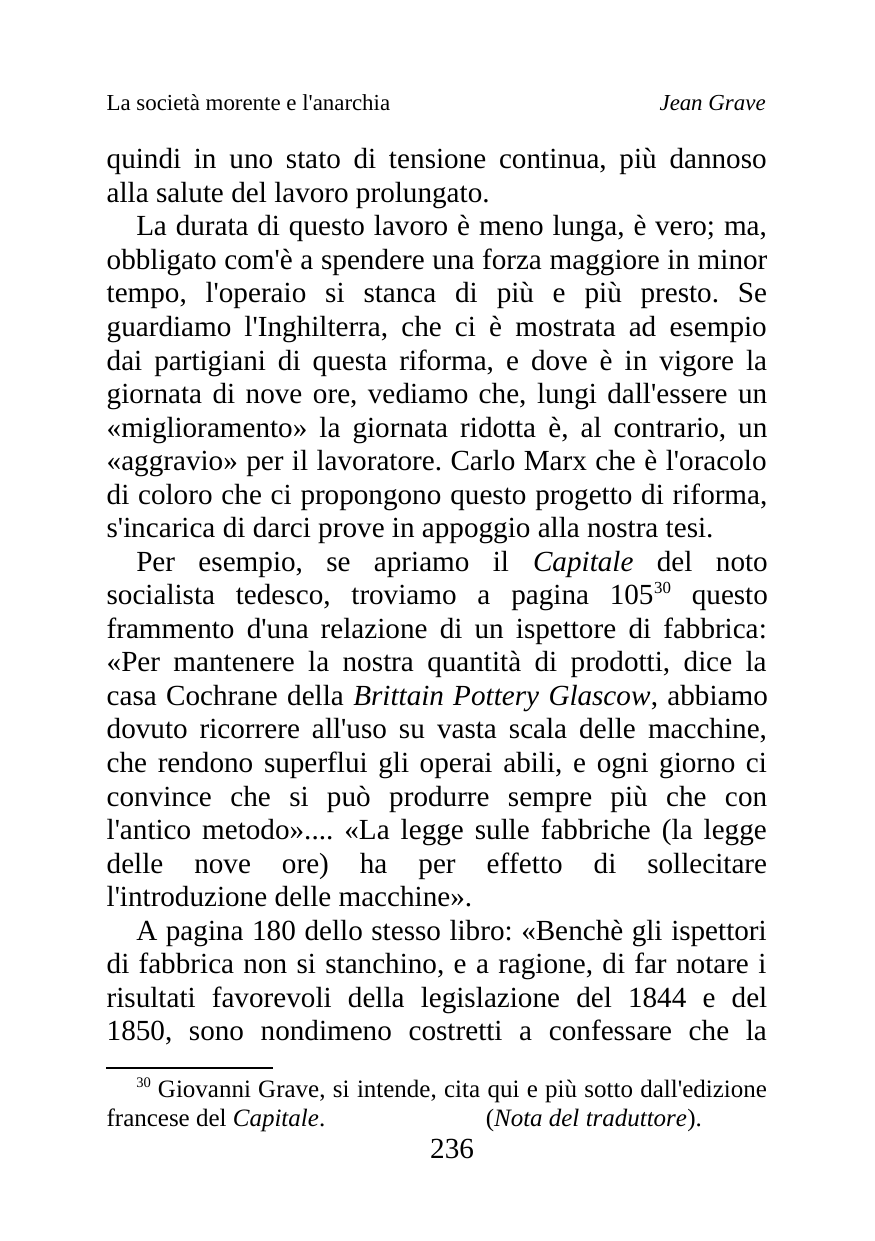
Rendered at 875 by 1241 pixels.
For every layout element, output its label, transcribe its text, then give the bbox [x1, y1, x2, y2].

text Giovanni Grave, si intende, cita qui e più sotto dall'edizione francese del Capitale. (Nota del traduttore). [106, 1074, 768, 1132]
text quindi in uno stato di tensione continua, più dannoso alla salute del lavoro prolungato. [106, 141, 768, 208]
text A pagina 180 dello stesso libro: «Benchè gli ispettori di fabbrica non si stanchino, e a ragione, di far notare i risultati favorevoli della legislazione del 1844 e del 1850, sono nondimeno costretti a confessare che la [106, 913, 768, 1047]
text La durata di questo lavoro è meno lunga, è vero; ma, obbligato com'è a spendere una forza maggiore in minor tempo, l'operaio si stanca di più e più presto. Se guardiamo l'Inghilterra, che ci è mostrata ad esempio dai partigiani di questa riforma, e dove è in vigore la giornata di nove ore, vediamo che, lungi dall'essere un «miglioramento» la giornata ridotta è, al contrario, un «aggravio» per il lavoratore. Carlo Marx che è l'oracolo di coloro che ci propongono questo progetto di riforma, s'incarica di darci prove in appoggio alla nostra tesi. [106, 208, 768, 544]
text Per esempio, se apriamo il Capitale del noto socialista tedesco, troviamo a pagina 105 questo frammento d'una relazione di un ispettore di fabbrica: «Per mantenere la nostra quantità di prodotti, dice la casa Cochrane della Brittain Pottery Glascow, abbiamo dovuto ricorrere all'uso su vasta scala delle macchine, che rendono superflui gli operai abili, e ogni giorno ci convince che si può produrre sempre più che con l'antico metodo».... «La legge sulle fabbriche (la legge delle nove ore) ha per effetto di sollecitare l'introduzione delle macchine». [106, 544, 768, 913]
